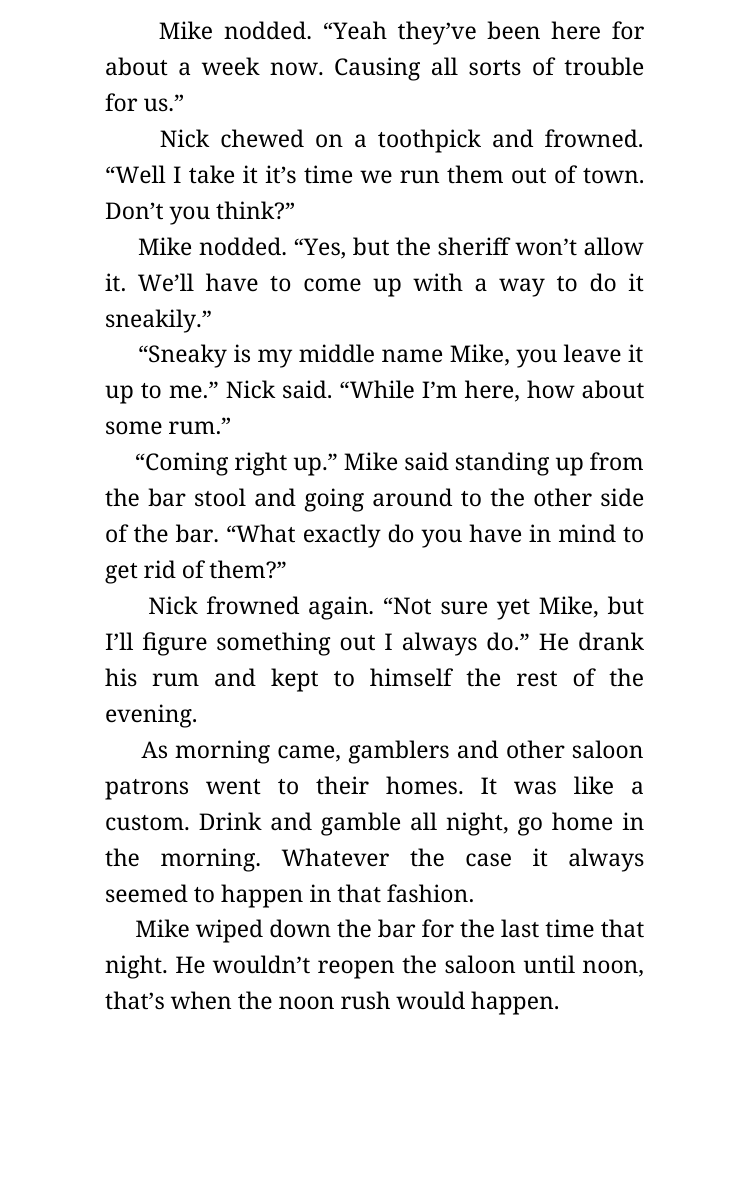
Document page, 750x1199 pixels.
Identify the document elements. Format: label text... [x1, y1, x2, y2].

text Nick chewed on a toothpick and frowned. “Well I take it it’s time we run them out of town. Don’t you think?” [105, 123, 645, 226]
text “Coming right up.” Mike said standing up from the bar stool and going around to the other side of the bar. “What exactly do you have in mind to get rid of them?” [105, 446, 645, 585]
text As morning came, gamblers and other saloon patrons went to their homes. It was like a custom. Drink and gamble all night, go home in the morning. Whatever the case it always seemed to happen in that fashion. [105, 734, 645, 909]
text Mike nodded. “Yeah they’ve been here for about a week now. Causing all sorts of trouble for us.” [105, 15, 645, 118]
text Mike wiped down the bar for the last time that night. He wouldn’t reopen the saloon until noon, that’s when the noon rush would happen. [105, 913, 645, 1017]
text Mike nodded. “Yes, but the sheriff won’t allow it. We’ll have to come up with a way to do it sneakily.” [105, 231, 645, 334]
text “Sneaky is my middle name Mike, you leave it up to me.” Nick said. “While I’m here, how about some rum.” [105, 338, 645, 442]
text Nick frowned again. “Not sure yet Mike, but I’ll figure something out I always do.” He drank his rum and kept to himself the rest of the evening. [105, 590, 645, 729]
